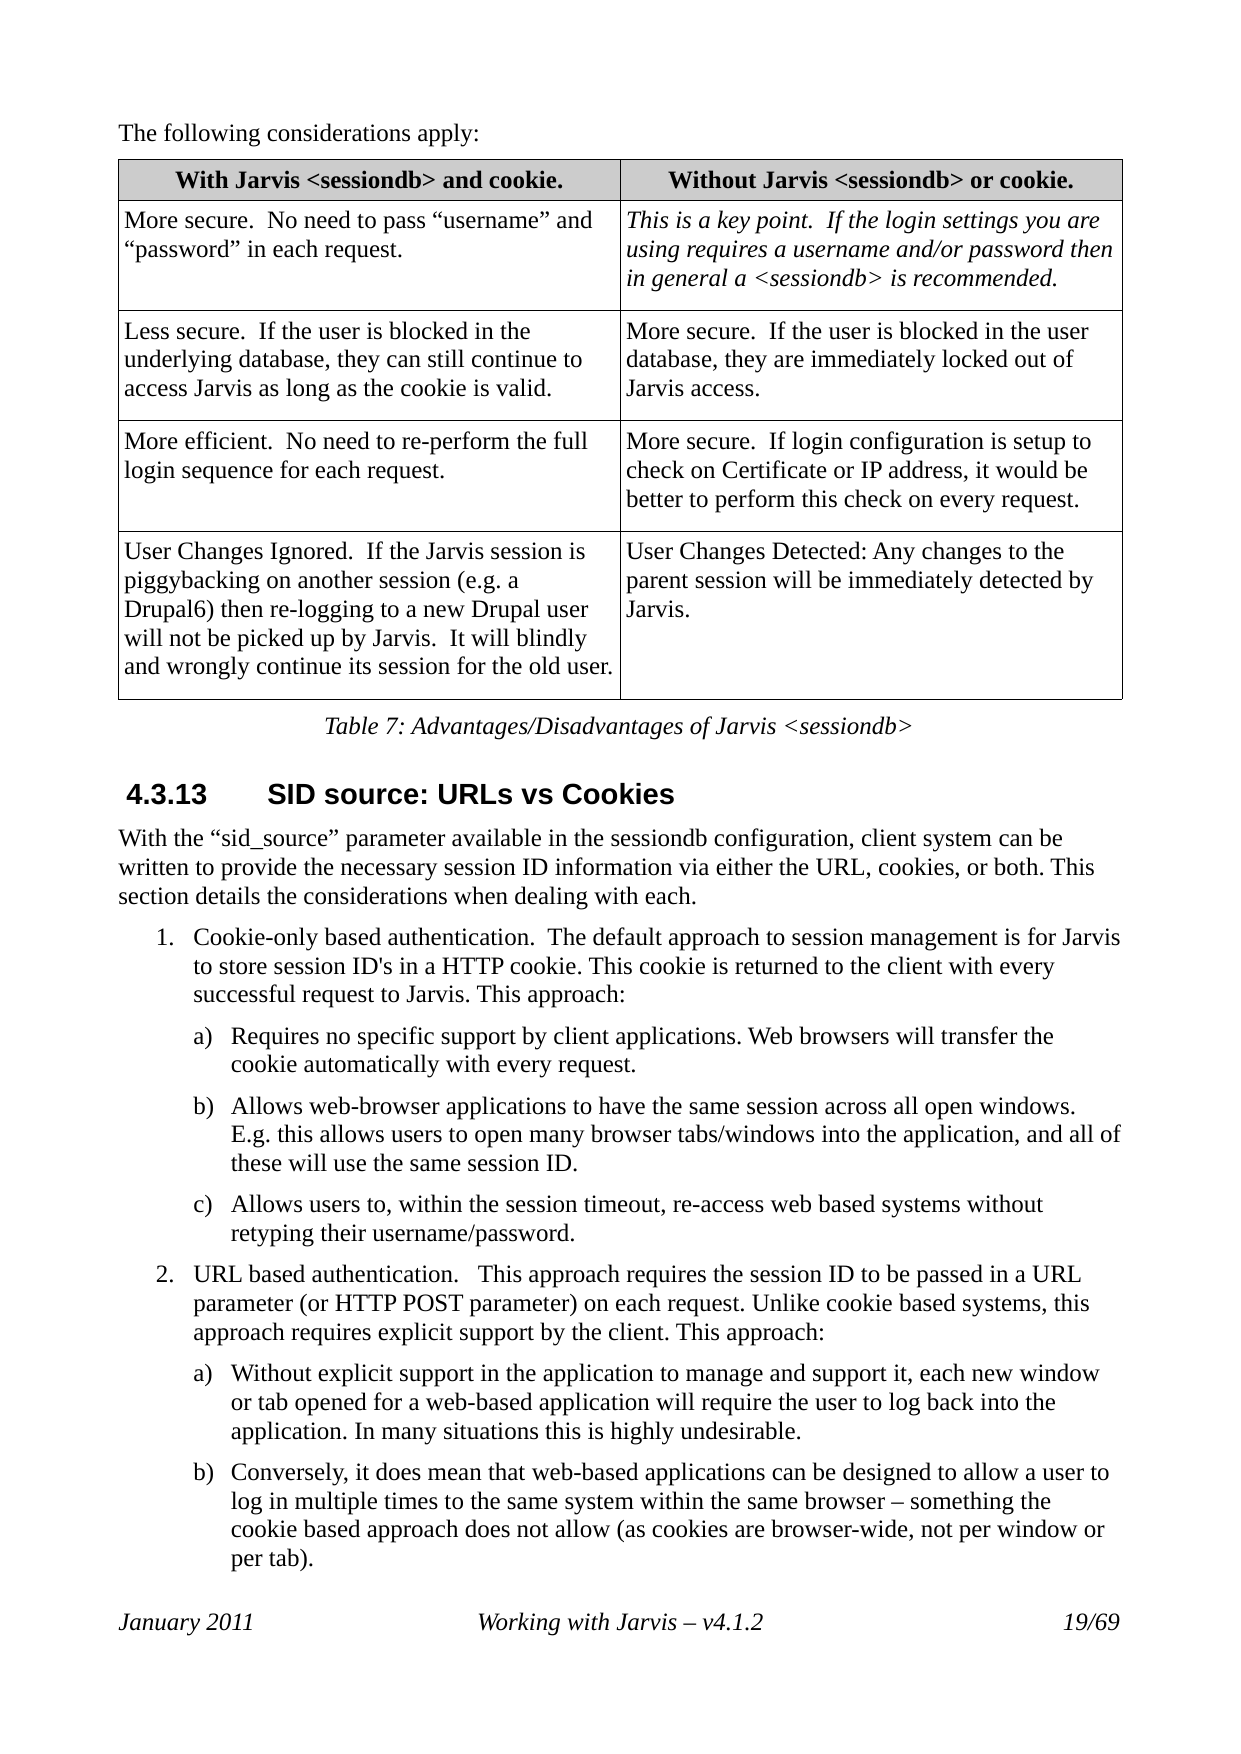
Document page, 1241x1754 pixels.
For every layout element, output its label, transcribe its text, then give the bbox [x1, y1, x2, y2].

table_cell More secure. If login configuration is setup to check on Certificate or IP address, it would be better to perform this check on every request. [621, 421, 1122, 531]
list Without explicit support in the application to manage and support it, each new window or tab opened for a web-based application will require the user to log back into the application. In many situations this is highly undesirable. [193, 1358, 1122, 1444]
text Table 7: Advantages/Disadvantages of Jarvis <sessiondb> [118, 711, 1122, 740]
table_cell Less secure. If the user is blocked in the underlying database, they can still continue to access Jarvis as long as the cookie is valid. [119, 311, 620, 420]
list Cookie-only based authentication. The default approach to session management is for Jarvis to store session ID's in a HTTP cookie. This cookie is returned to the client with every successful request to Jarvis. This approach: [156, 922, 1122, 1008]
table_header Without Jarvis <sessiondb> or cookie. [621, 160, 1122, 200]
list URL based authentication. This approach requires the session ID to be passed in a URL parameter (or HTTP POST parameter) on each request. Unlike cookie based systems, this approach requires explicit support by the client. This approach: [156, 1259, 1122, 1346]
table_header With Jarvis <sessiondb> and cookie. [119, 160, 620, 200]
text With the “sid_source” parameter available in the sessiondb configuration, client system can be written to provide the necessary session ID information via either the URL, cookies, or both. This section details the considerations when dealing with each. [118, 823, 1122, 909]
table_cell This is a key point. If the login settings you are using requires a username and/or password then in general a <sessiondb> is recommended. [621, 201, 1122, 310]
table_cell User Changes Detected: Any changes to the parent session will be immediately detected by Jarvis. [621, 532, 1122, 698]
table_cell User Changes Ignored. If the Jarvis session is piggybacking on another session (e.g. a Drupal6) then re-logging to a new Drupal user will not be picked up by Jarvis. It will blindly and wrongly continue its session for the old user. [119, 532, 620, 698]
subtitle SID source: URLs vs Cookies [118, 777, 1122, 811]
table_cell More efficient. No need to re-perform the full login sequence for each request. [119, 421, 620, 531]
table_cell More secure. No need to pass “username” and “password” in each request. [119, 201, 620, 310]
list Requires no specific support by client applications. Web browsers will transfer the cookie automatically with every request. [193, 1021, 1122, 1078]
table_cell More secure. If the user is blocked in the user database, they are immediately locked out of Jarvis access. [621, 311, 1122, 420]
text The following considerations apply: [118, 118, 1122, 147]
list Allows web-browser applications to have the same session across all open windows. E.g. this allows users to open many browser tabs/windows into the application, and all of these will use the same session ID. [193, 1091, 1122, 1177]
list Allows users to, within the session timeout, re-access web based systems without retyping their username/password. [193, 1189, 1122, 1247]
list Conversely, it does mean that web-based applications can be designed to allow a user to log in multiple times to the same system within the same browser – something the cookie based approach does not allow (as cookies are browser-wide, not per window or per tab). [193, 1457, 1122, 1572]
